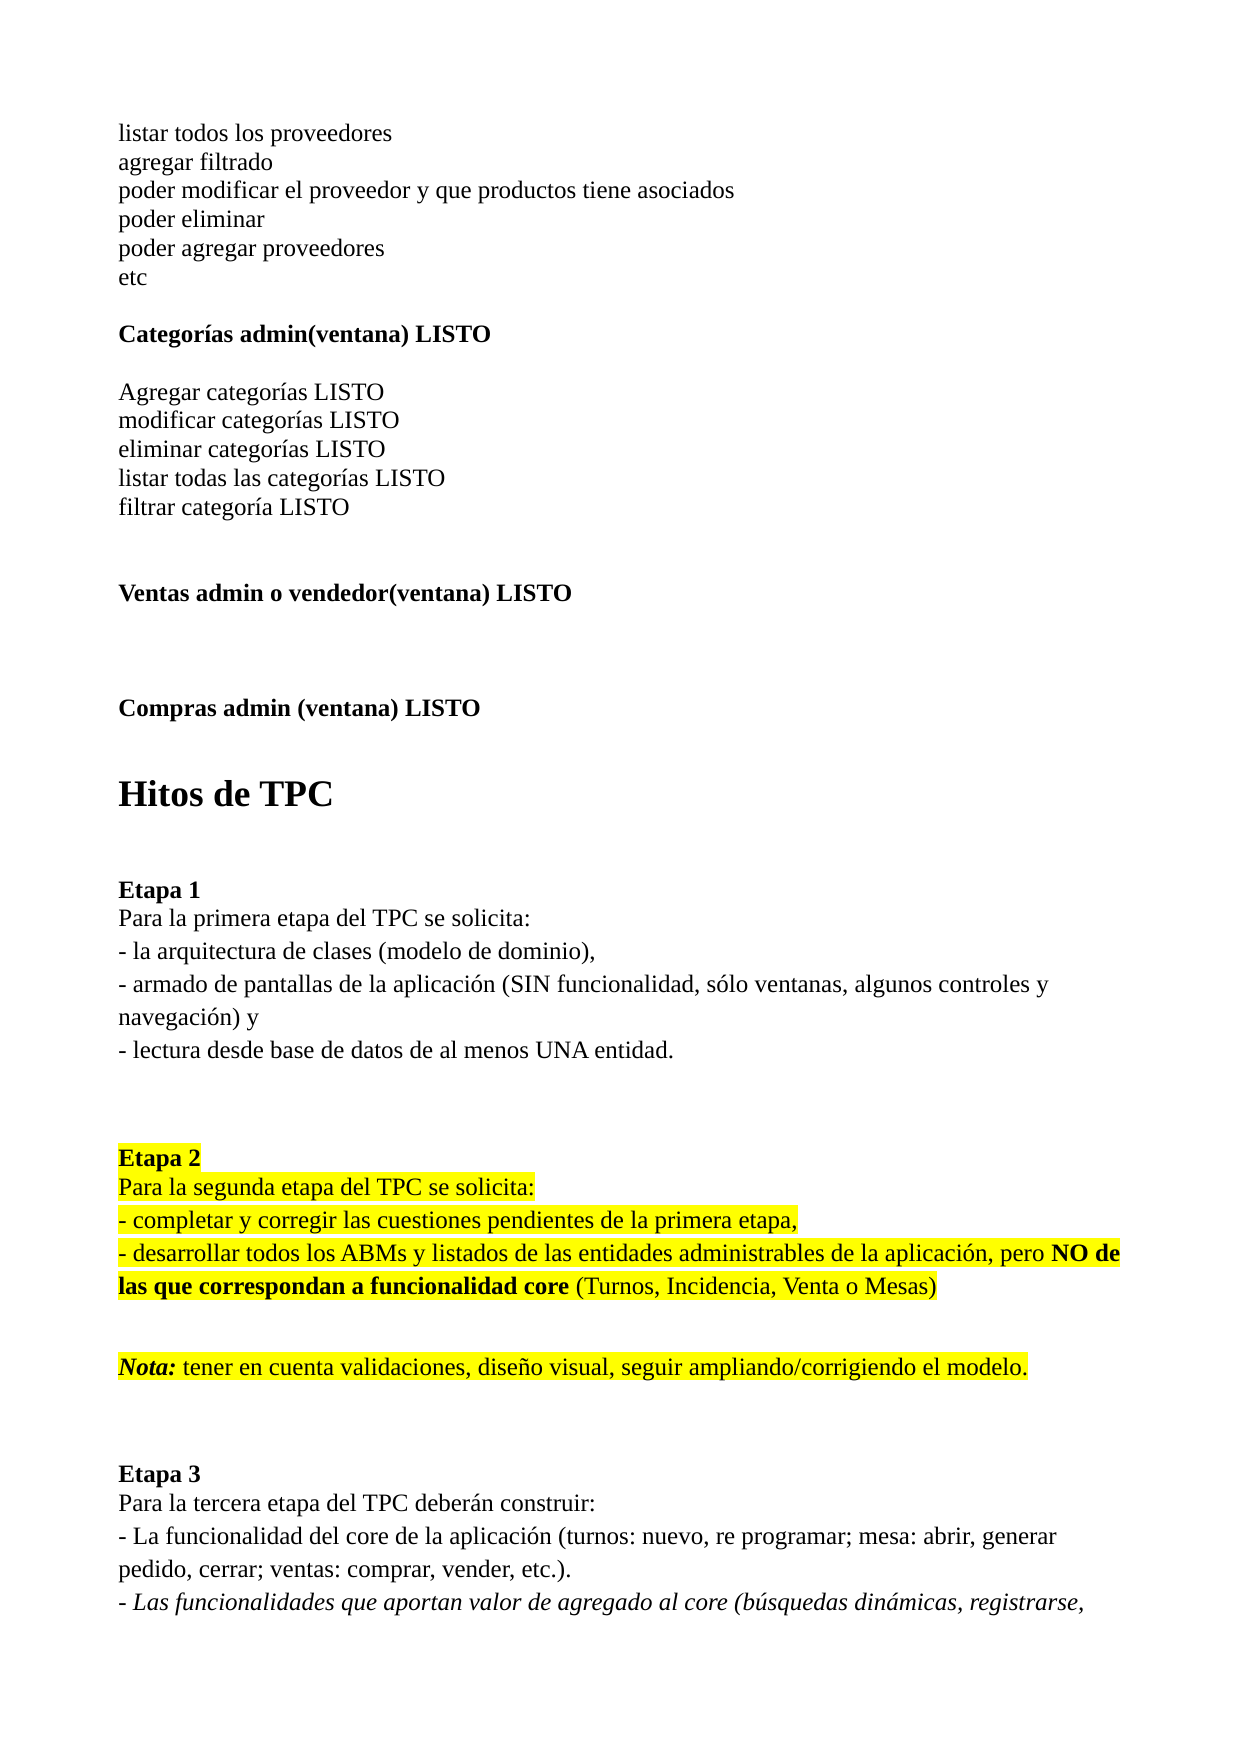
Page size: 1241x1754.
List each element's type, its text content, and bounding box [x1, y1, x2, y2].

text poder eliminar [118, 204, 1122, 233]
text Categorías admin(ventana) LISTO [118, 319, 1122, 348]
text listar todos los proveedores [118, 118, 1122, 147]
text Nota: tener en cuenta validaciones, diseño visual, seguir ampliando/corrigiendo el modelo. [118, 1319, 1122, 1380]
subtitle Etapa 3 [118, 1459, 1122, 1488]
text Para la tercera etapa del TPC deberán construir: - La funcionalidad del core de la aplicación (turnos: nuevo, re programar; mesa: abrir, generar pedido, cerrar; ventas: comprar, vender, etc.). - Las funcionalidades que aportan valor de agregado al core (búsquedas dinámicas, registrarse, [118, 1488, 1122, 1616]
text agregar filtrado [118, 147, 1122, 176]
subtitle Etapa 2 [118, 1143, 1122, 1172]
subtitle Etapa 1 [118, 875, 1122, 903]
text poder modificar el proveedor y que productos tiene asociados [118, 176, 1122, 204]
text Para la segunda etapa del TPC se solicita: - completar y corregir las cuestiones pendientes de la primera etapa, - desarrollar todos los ABMs y listados de las entidades administrables de la aplicación, pero NO de las que correspondan a funcionalidad core (Turnos, Incidencia, Venta o Mesas) [118, 1172, 1122, 1300]
text Ventas admin o vendedor(ventana) LISTO [118, 578, 1122, 607]
text poder agregar proveedores [118, 233, 1122, 262]
text etc [118, 262, 1122, 291]
text listar todas las categorías LISTO [118, 463, 1122, 492]
text modificar categorías LISTO [118, 406, 1122, 434]
subtitle Hitos de TPC [118, 771, 1122, 814]
text filtrar categoría LISTO [118, 492, 1122, 521]
text Agregar categorías LISTO [118, 377, 1122, 406]
text eliminar categorías LISTO [118, 434, 1122, 463]
text Compras admin (ventana) LISTO [118, 693, 1122, 722]
text Para la primera etapa del TPC se solicita: - la arquitectura de clases (modelo de dominio), - armado de pantallas de la aplicación (SIN funcionalidad, sólo ventanas, algunos controles y navegación) y - lectura desde base de datos de al menos UNA entidad. [118, 903, 1122, 1064]
